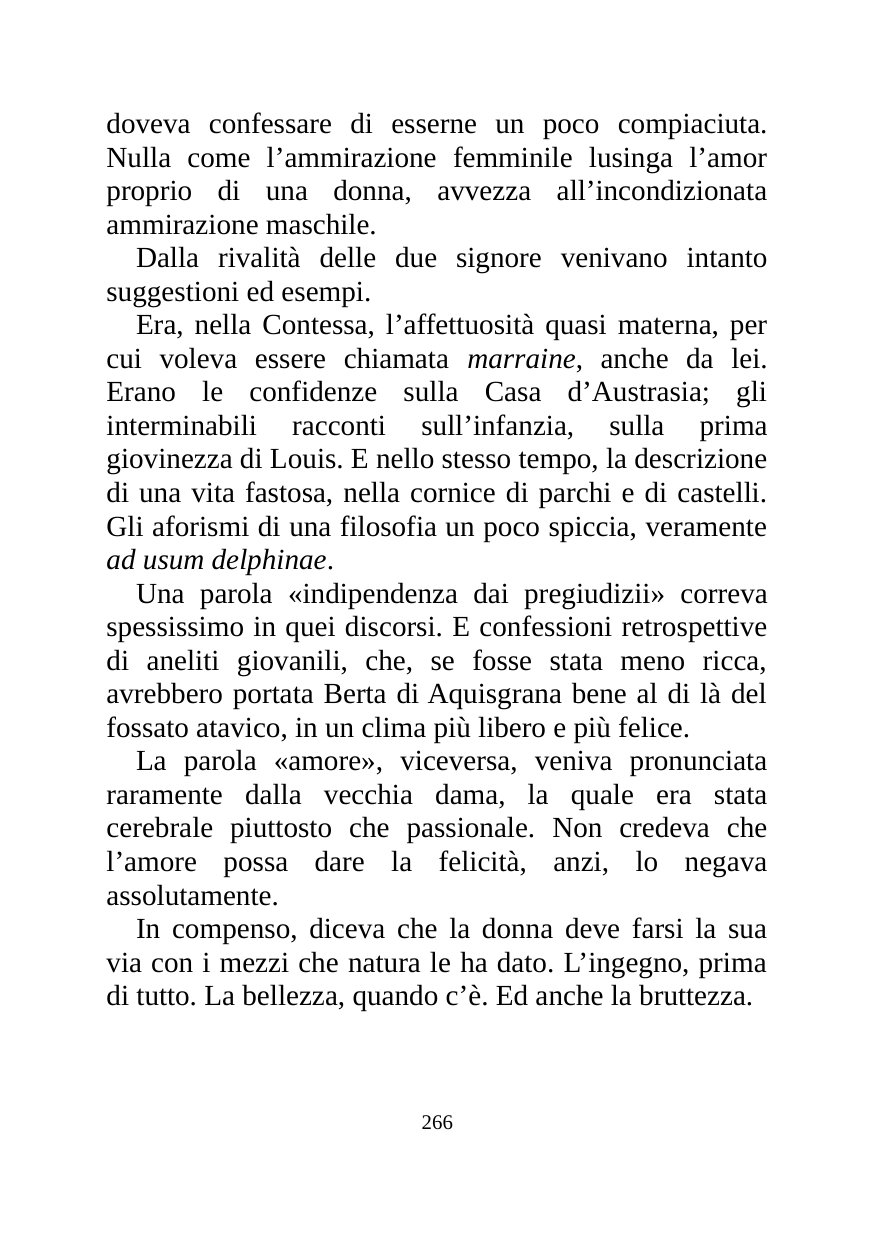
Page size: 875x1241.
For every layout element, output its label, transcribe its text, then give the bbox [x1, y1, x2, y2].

text Una parola «indipendenza dai pregiudizii» correva spessissimo in quei discorsi. E confessioni retrospettive di aneliti giovanili, che, se fosse stata meno ricca, avrebbero portata Berta di Aquisgrana bene al di là del fossato atavico, in un clima più libero e più felice. [106, 576, 768, 743]
text Dalla rivalità delle due signore venivano intanto suggestioni ed esempi. [106, 240, 768, 307]
text La parola «amore», viceversa, veniva pronunciata raramente dalla vecchia dama, la quale era stata cerebrale piuttosto che passionale. Non credeva che l’amore possa dare la felicità, anzi, lo negava assolutamente. [106, 743, 768, 911]
text In compenso, diceva che la donna deve farsi la sua via con i mezzi che natura le ha dato. L’ingegno, prima di tutto. La bellezza, quando c’è. Ed anche la bruttezza. [106, 911, 768, 1012]
text Era, nella Contessa, l’affettuosità quasi materna, per cui voleva essere chiamata marraine, anche da lei. Erano le confidenze sulla Casa d’Austrasia; gli interminabili racconti sull’infanzia, sulla prima giovinezza di Louis. E nello stesso tempo, la descrizione di una vita fastosa, nella cornice di parchi e di castelli. Gli aforismi di una filosofia un poco spiccia, veramente ad usum delphinae. [106, 307, 768, 576]
text doveva confessare di esserne un poco compiaciuta. Nulla come l’ammirazione femminile lusinga l’amor proprio di una donna, avvezza all’incondizionata ammirazione maschile. [106, 106, 768, 240]
